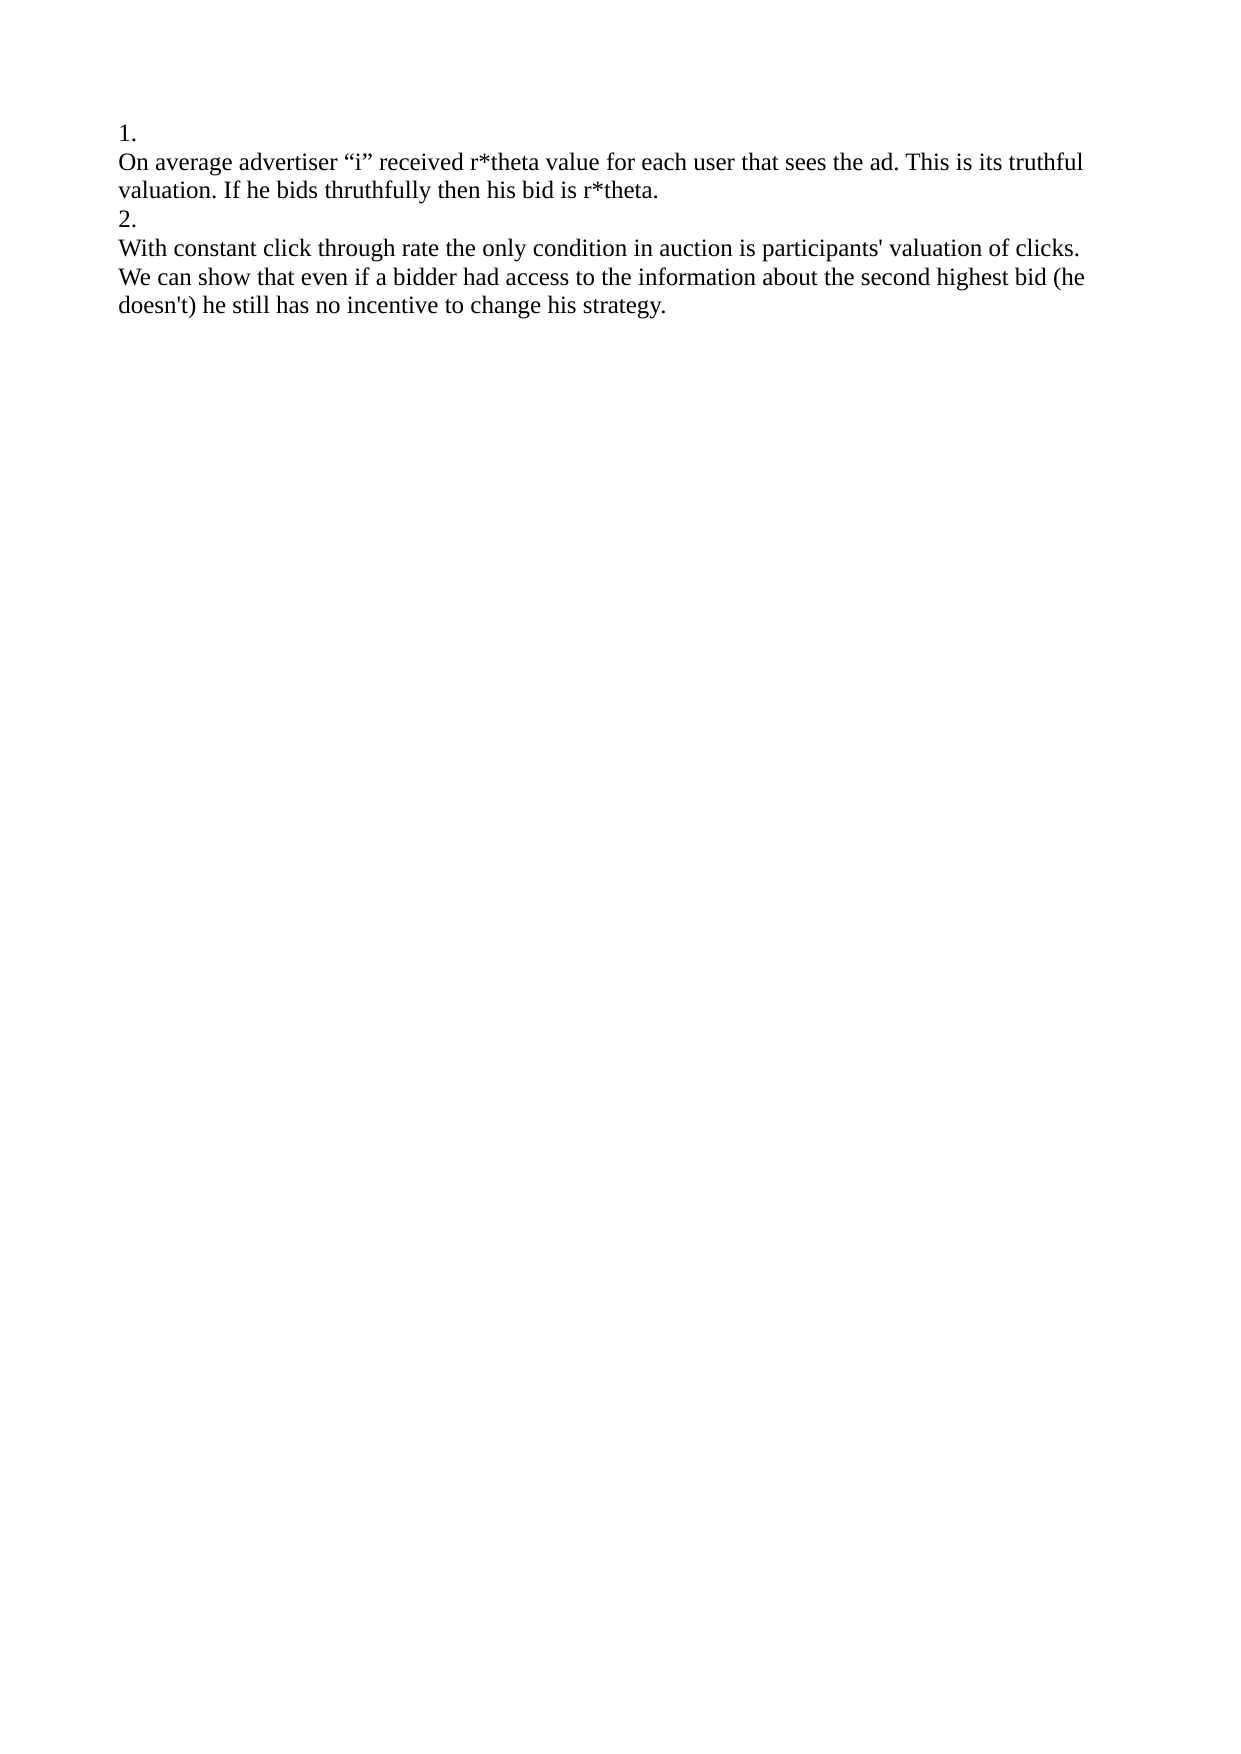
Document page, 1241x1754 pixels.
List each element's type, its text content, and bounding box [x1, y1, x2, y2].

text 1. [118, 118, 1122, 147]
text On average advertiser “i” received r*theta value for each user that sees the ad. This is its truthful valuation. If he bids thruthfully then his bid is r*theta. [118, 147, 1122, 204]
text With constant click through rate the only condition in auction is participants' valuation of clicks. We can show that even if a bidder had access to the information about the second highest bid (he doesn't) he still has no incentive to change his strategy. [118, 233, 1122, 319]
text 2. [118, 204, 1122, 233]
